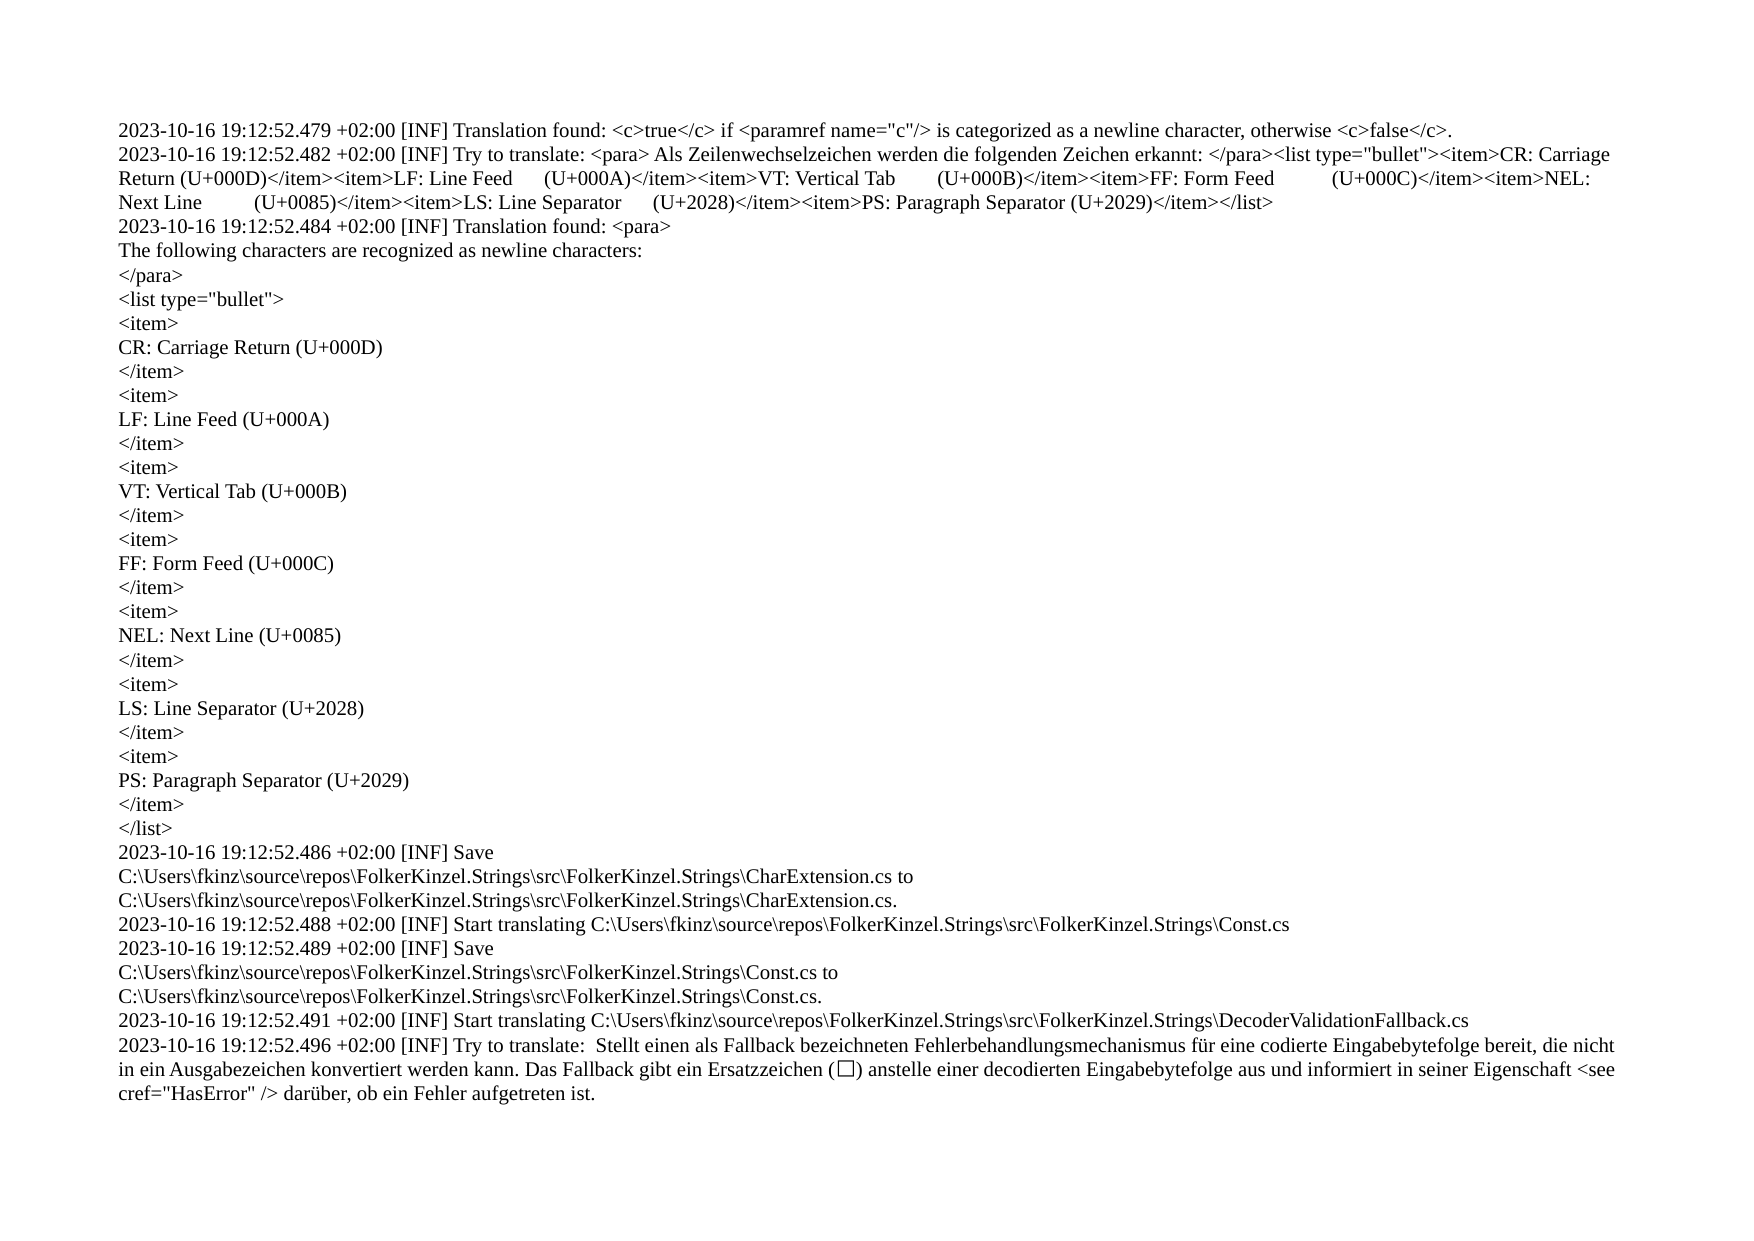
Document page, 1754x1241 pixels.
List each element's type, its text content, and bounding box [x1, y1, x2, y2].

text 2023-10-16 19:12:52.482 +02:00 [INF] Try to translate: <para> Als Zeilenwechselzeichen werden die folgenden Zeichen erkannt: </para><list type="bullet"><item>CR: Carriage Return (U+000D)</item><item>LF: Line Feed (U+000A)</item><item>VT: Vertical Tab (U+000B)</item><item>FF: Form Feed (U+000C)</item><item>NEL: Next Line (U+0085)</item><item>LS: Line Separator (U+2028)</item><item>PS: Paragraph Separator (U+2029)</item></list> [118, 142, 1636, 214]
text 2023-10-16 19:12:52.486 +02:00 [INF] Save C:\Users\fkinz\source\repos\FolkerKinzel.Strings\src\FolkerKinzel.Strings\CharExtension.cs to C:\Users\fkinz\source\repos\FolkerKinzel.Strings\src\FolkerKinzel.Strings\CharExtension.cs. [118, 840, 1636, 912]
text 2023-10-16 19:12:52.484 +02:00 [INF] Translation found: <para> The following characters are recognized as newline characters: </para> <list type="bullet"> <item> CR: Carriage Return (U+000D) </item> <item> LF: Line Feed (U+000A) </item> <item> VT: Vertical Tab (U+000B) </item> <item> FF: Form Feed (U+000C) </item> <item> NEL: Next Line (U+0085) </item> <item> LS: Line Separator (U+2028) </item> <item> PS: Paragraph Separator (U+2029) </item> </list> [118, 214, 1636, 840]
text 2023-10-16 19:12:52.488 +02:00 [INF] Start translating C:\Users\fkinz\source\repos\FolkerKinzel.Strings\src\FolkerKinzel.Strings\Const.cs [118, 912, 1636, 936]
text 2023-10-16 19:12:52.491 +02:00 [INF] Start translating C:\Users\fkinz\source\repos\FolkerKinzel.Strings\src\FolkerKinzel.Strings\DecoderValidationFallback.cs [118, 1008, 1636, 1032]
text 2023-10-16 19:12:52.496 +02:00 [INF] Try to translate: Stellt einen als Fallback bezeichneten Fehlerbehandlungsmechanismus für eine codierte Eingabebytefolge bereit, die nicht in ein Ausgabezeichen konvertiert werden kann. Das Fallback gibt ein Ersatzzeichen (⬜) anstelle einer decodierten Eingabebytefolge aus und informiert in seiner Eigenschaft <see cref="HasError" /> darüber, ob ein Fehler aufgetreten ist. [118, 1032, 1636, 1105]
text 2023-10-16 19:12:52.479 +02:00 [INF] Translation found: <c>true</c> if <paramref name="c"/> is categorized as a newline character, otherwise <c>false</c>. [118, 118, 1636, 142]
text 2023-10-16 19:12:52.489 +02:00 [INF] Save C:\Users\fkinz\source\repos\FolkerKinzel.Strings\src\FolkerKinzel.Strings\Const.cs to C:\Users\fkinz\source\repos\FolkerKinzel.Strings\src\FolkerKinzel.Strings\Const.cs. [118, 936, 1636, 1008]
